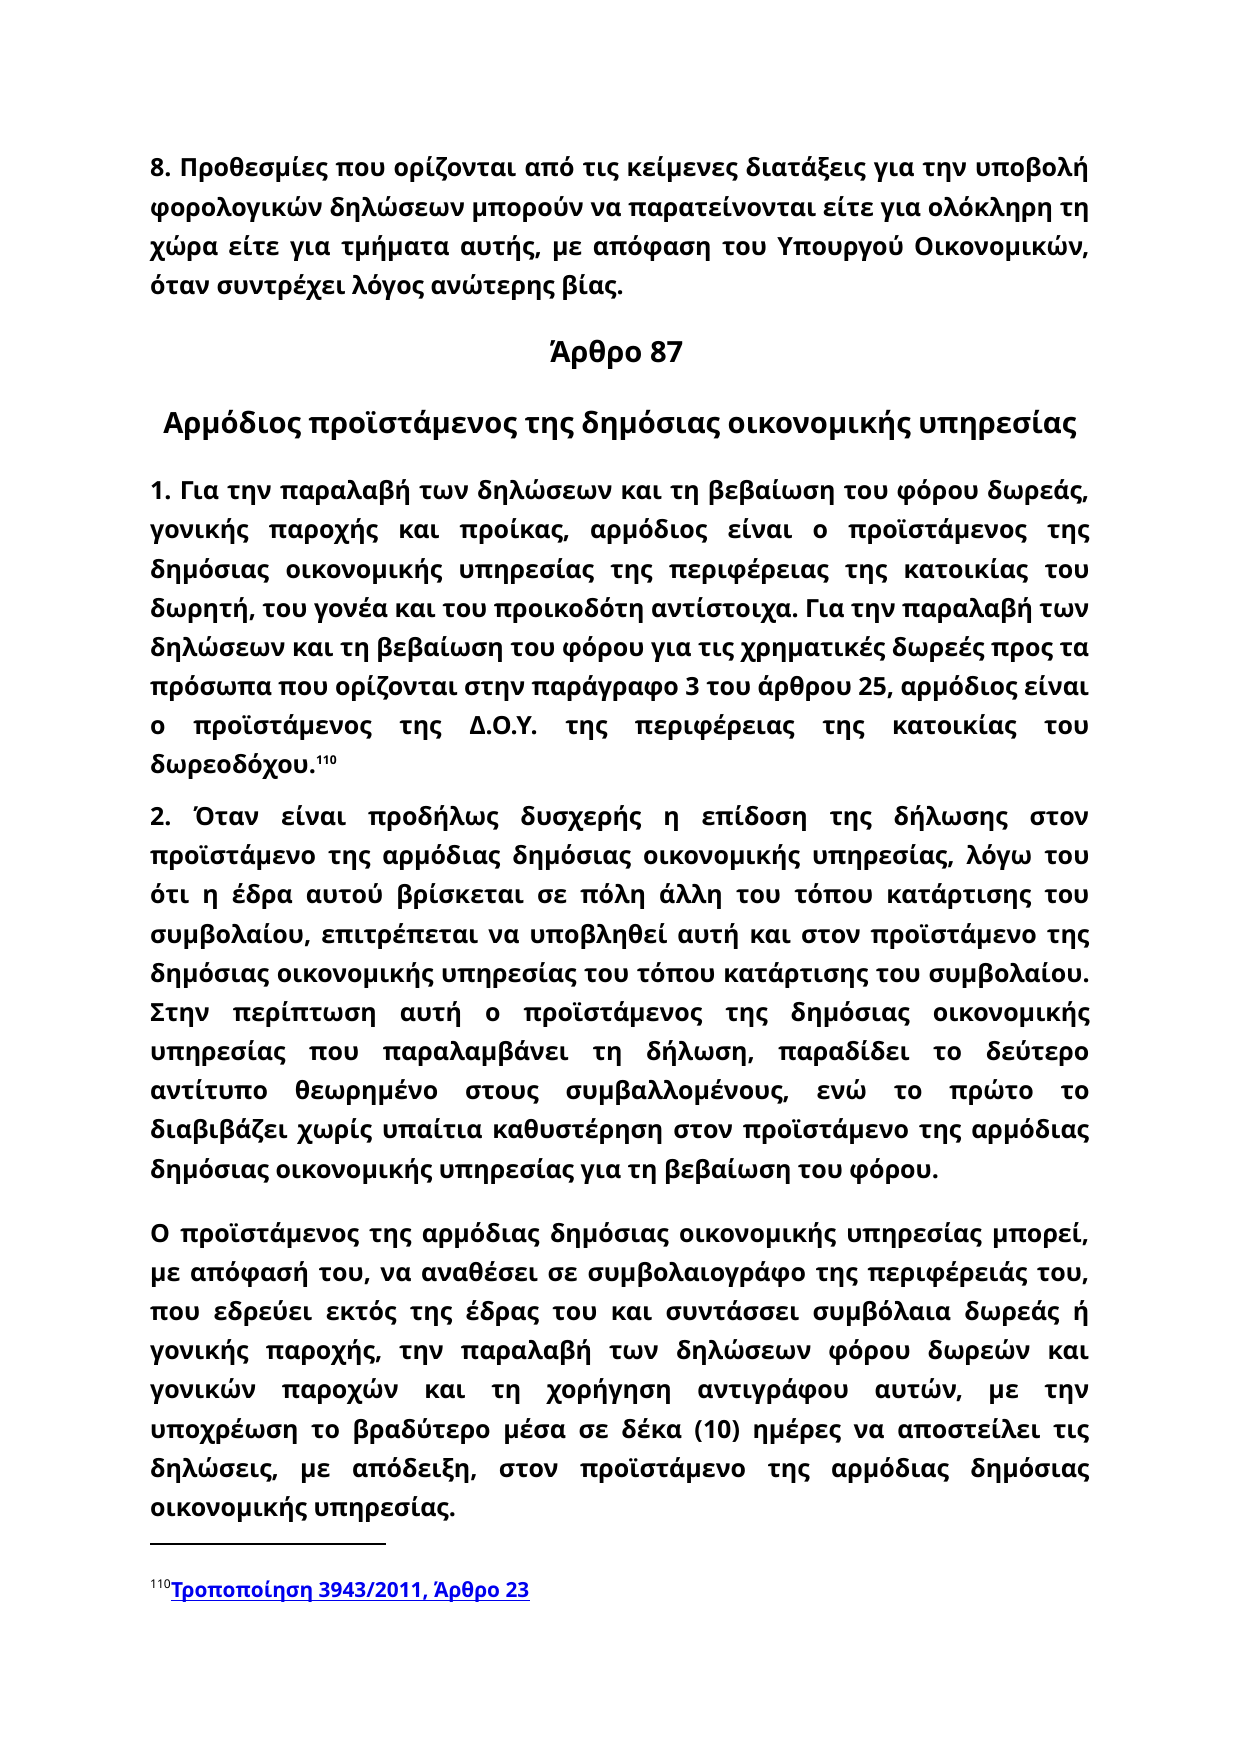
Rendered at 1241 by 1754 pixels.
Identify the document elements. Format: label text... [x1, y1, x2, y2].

subtitle Άρθρο 87 [150, 332, 1090, 371]
subtitle Αρμόδιος προϊστάμενος της δημόσιας οικονομικής υπηρεσίας [150, 402, 1090, 442]
text Τροποποίηση 3943/2011, Άρθρο 23 [150, 1576, 1090, 1604]
text 1. Για την παραλαβή των δηλώσεων και τη βεβαίωση του φόρου δωρεάς, γονικής παροχής και προίκας, αρμόδιος είναι ο προϊστάμενος της δημόσιας οικονομικής υπηρεσίας της περιφέρειας της κατοικίας του δωρητή, του γονέα και του προικοδότη αντίστοιχα. Για την παραλαβή των δηλώσεων και τη βεβαίωση του φόρου για τις χρηματικές δωρεές προς τα πρόσωπα που ορίζονται στην παράγραφο 3 του άρθρου 25, αρμόδιος είναι ο προϊστάμενος της Δ.Ο.Υ. της περιφέρειας της κατοικίας του δωρεοδόχου. [150, 473, 1090, 781]
text Ο προϊστάμενος της αρμόδιας δημόσιας οικονομικής υπηρεσίας μπορεί, με απόφασή του, να αναθέσει σε συμβολαιογράφο της περιφέρειάς του, που εδρεύει εκτός της έδρας του και συντάσσει συμβόλαια δωρεάς ή γονικής παροχής, την παραλαβή των δηλώσεων φόρου δωρεών και γονικών παροχών και τη χορήγηση αντιγράφου αυτών, με την υποχρέωση το βραδύτερο μέσα σε δέκα (10) ημέρες να αποστείλει τις δηλώσεις, με απόδειξη, στον προϊστάμενο της αρμόδιας δημόσιας οικονομικής υπηρεσίας. [150, 1215, 1090, 1524]
text 8. Προθεσμίες που ορίζονται από τις κείμενες διατάξεις για την υποβολή φορολογικών δηλώσεων μπορούν να παρατείνονται είτε για ολόκληρη τη χώρα είτε για τμήματα αυτής, με απόφαση του Υπουργού Οικονομικών, όταν συντρέχει λόγος ανώτερης βίας. [150, 150, 1090, 302]
text 2. Όταν είναι προδήλως δυσχερής η επίδοση της δήλωσης στον προϊστάμενο της αρμόδιας δημόσιας οικονομικής υπηρεσίας, λόγω του ότι η έδρα αυτού βρίσκεται σε πόλη άλλη του τόπου κατάρτισης του συμβολαίου, επιτρέπεται να υποβληθεί αυτή και στον προϊστάμενο της δημόσιας οικονομικής υπηρεσίας του τόπου κατάρτισης του συμβολαίου. Στην περίπτωση αυτή ο προϊστάμενος της δημόσιας οικονομικής υπηρεσίας που παραλαμβάνει τη δήλωση, παραδίδει το δεύτερο αντίτυπο θεωρημένο στους συμβαλλομένους, ενώ το πρώτο το διαβιβάζει χωρίς υπαίτια καθυστέρηση στον προϊστάμενο της αρμόδιας δημόσιας οικονομικής υπηρεσίας για τη βεβαίωση του φόρου. [150, 799, 1090, 1185]
